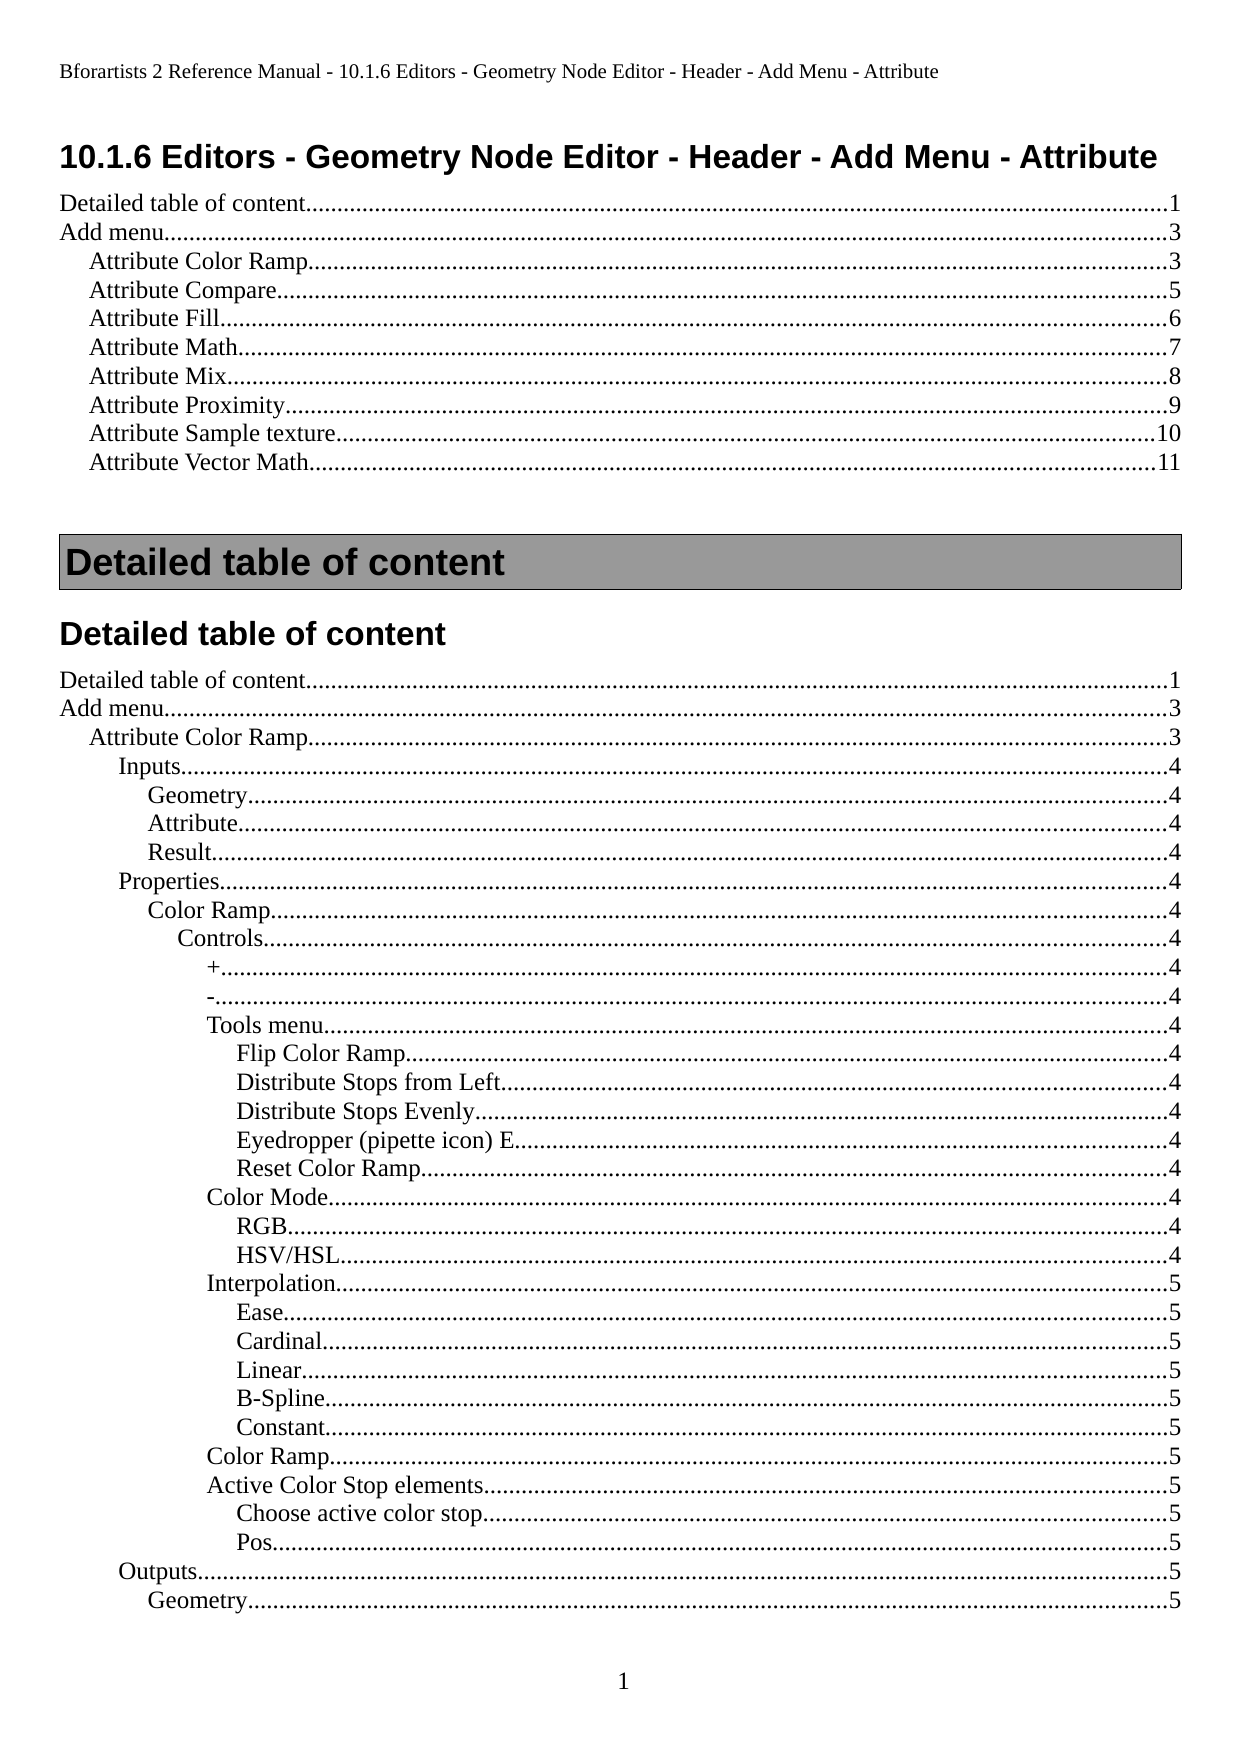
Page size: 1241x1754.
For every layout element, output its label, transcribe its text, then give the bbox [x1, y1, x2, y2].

table_header Detailed table of content [60, 535, 1181, 589]
text Distribute Stops from Left 4 [236, 1067, 1181, 1096]
text Attribute Color Ramp 3 [88, 246, 1181, 275]
text Attribute 4 [147, 808, 1181, 837]
text Geometry 5 [147, 1585, 1181, 1613]
text - 4 [206, 981, 1181, 1010]
text Interpolation 5 [206, 1268, 1181, 1297]
text Cardinal 5 [236, 1326, 1181, 1355]
text Choose active color stop 5 [236, 1498, 1181, 1527]
text Tools menu 4 [206, 1010, 1181, 1038]
text Color Mode 4 [206, 1182, 1181, 1211]
text Eyedropper (pipette icon) E 4 [236, 1125, 1181, 1153]
text Detailed table of content 1 [59, 188, 1181, 217]
text Reset Color Ramp 4 [236, 1153, 1181, 1182]
text Color Ramp 5 [206, 1441, 1181, 1470]
text Attribute Sample texture 10 [88, 418, 1181, 447]
text + 4 [206, 952, 1181, 981]
text Flip Color Ramp 4 [236, 1038, 1181, 1067]
text Attribute Proximity 9 [88, 390, 1181, 418]
text Attribute Mix 8 [88, 361, 1181, 390]
text B-Spline 5 [236, 1383, 1181, 1412]
text Linear 5 [236, 1355, 1181, 1383]
text Color Ramp 4 [147, 895, 1181, 923]
text Constant 5 [236, 1412, 1181, 1441]
text Controls 4 [177, 923, 1181, 952]
text Attribute Compare 5 [88, 275, 1181, 303]
text Result 4 [147, 837, 1181, 866]
text Attribute Vector Math 11 [88, 447, 1181, 476]
text RGB 4 [236, 1211, 1181, 1240]
text Active Color Stop elements 5 [206, 1470, 1181, 1498]
text Attribute Color Ramp 3 [88, 722, 1181, 751]
subtitle Detailed table of content [59, 614, 1181, 652]
text Ease 5 [236, 1297, 1181, 1326]
text Detailed table of content 1 [59, 665, 1181, 693]
text Outputs 5 [118, 1556, 1181, 1585]
text Attribute Fill 6 [88, 303, 1181, 332]
subtitle 10.1.6 Editors - Geometry Node Editor - Header - Add Menu - Attribute [59, 138, 1181, 176]
text Distribute Stops Evenly 4 [236, 1096, 1181, 1125]
text Pos 5 [236, 1527, 1181, 1556]
text HSV/HSL 4 [236, 1240, 1181, 1268]
text Inputs 4 [118, 751, 1181, 780]
text Add menu 3 [59, 217, 1181, 246]
text Add menu 3 [59, 693, 1181, 722]
text Properties 4 [118, 866, 1181, 895]
text Geometry 4 [147, 780, 1181, 808]
text Attribute Math 7 [88, 332, 1181, 361]
